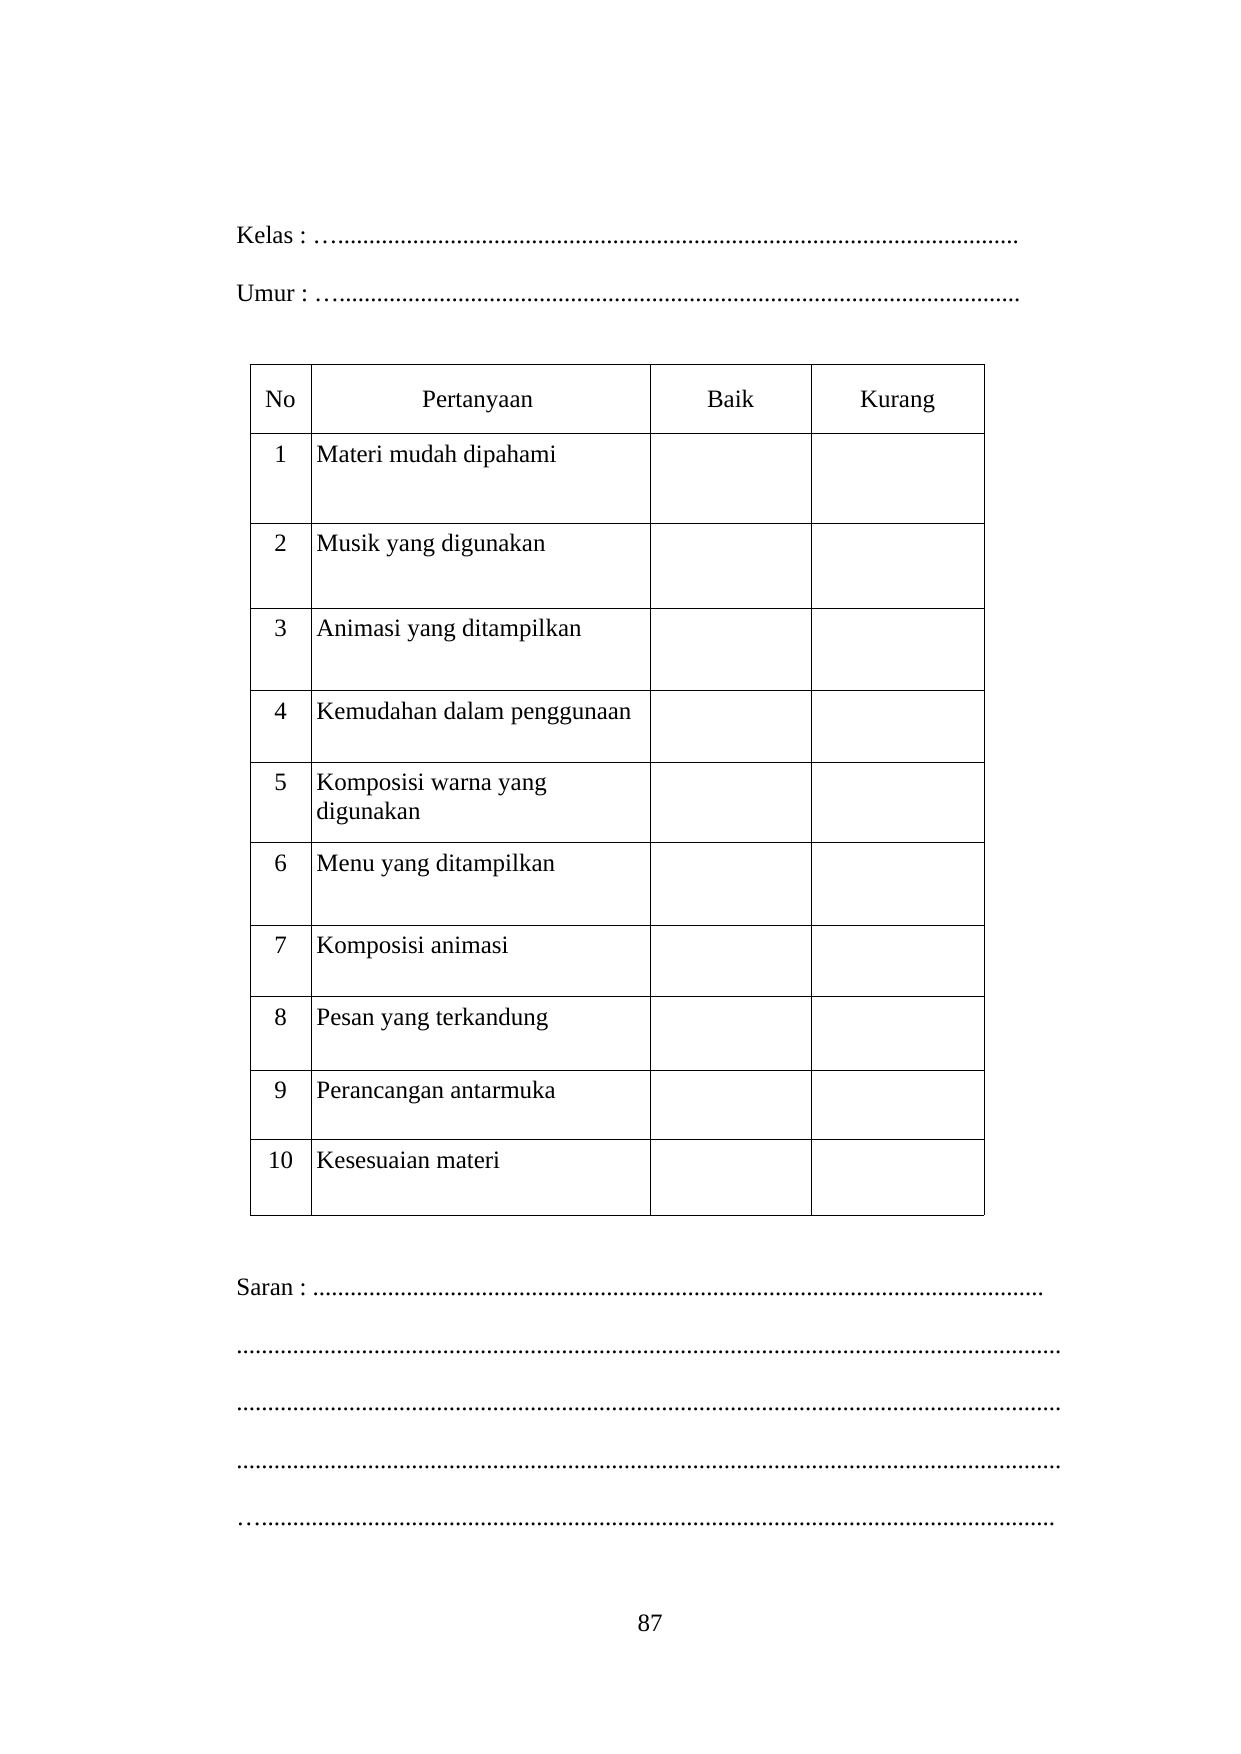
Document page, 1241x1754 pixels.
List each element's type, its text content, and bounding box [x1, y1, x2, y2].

table_cell [651, 1140, 811, 1215]
table_cell 9 [251, 1071, 311, 1139]
table_cell 3 [251, 609, 311, 690]
table_cell [651, 997, 811, 1070]
table_cell 2 [251, 524, 311, 607]
table_cell 10 [251, 1140, 311, 1215]
table_cell [651, 609, 811, 690]
table_cell Menu yang ditampilkan [312, 843, 650, 924]
table_cell Perancangan antarmuka [312, 1071, 650, 1139]
table_cell Musik yang digunakan [312, 524, 650, 607]
table_cell [651, 843, 811, 924]
table_cell [812, 609, 984, 690]
table_cell [812, 691, 984, 762]
table_cell Kemudahan dalam penggunaan [312, 691, 650, 762]
table_cell [651, 434, 811, 523]
table_cell Komposisi animasi [312, 926, 650, 996]
table_header Baik [651, 365, 811, 433]
table_cell Kesesuaian materi [312, 1140, 650, 1215]
table_cell [812, 434, 984, 523]
table_cell 4 [251, 691, 311, 762]
table_cell [812, 997, 984, 1070]
table_cell Animasi yang ditampilkan [312, 609, 650, 690]
table_cell [651, 763, 811, 842]
table_cell 5 [251, 763, 311, 842]
table_cell Pesan yang terkandung [312, 997, 650, 1070]
table_cell 7 [251, 926, 311, 996]
table_cell [651, 524, 811, 607]
table_header Kurang [812, 365, 984, 433]
table_header Saran : ..................................................................................................................... ............................................................................................................................................................................................................................................................................................................................................................................................................…............................................................................................................................... [236, 1273, 1063, 1531]
table_cell [812, 1140, 984, 1215]
table_header No [251, 365, 311, 433]
table_cell 6 [251, 843, 311, 924]
table_cell [812, 524, 984, 607]
table_cell [651, 1071, 811, 1139]
table_header Pertanyaan [312, 365, 650, 433]
table_cell [812, 843, 984, 924]
table_cell [651, 691, 811, 762]
table_cell 8 [251, 997, 311, 1070]
table_cell [812, 1071, 984, 1139]
table_cell Komposisi warna yang digunakan [312, 763, 650, 842]
table_cell [812, 763, 984, 842]
table_cell [812, 926, 984, 996]
table_cell Materi mudah dipahami [312, 434, 650, 523]
table_cell [651, 926, 811, 996]
table_header Kelas : …............................................................................................................. Umur : …............................................................................................................. [236, 220, 1063, 307]
table_cell 1 [251, 434, 311, 523]
